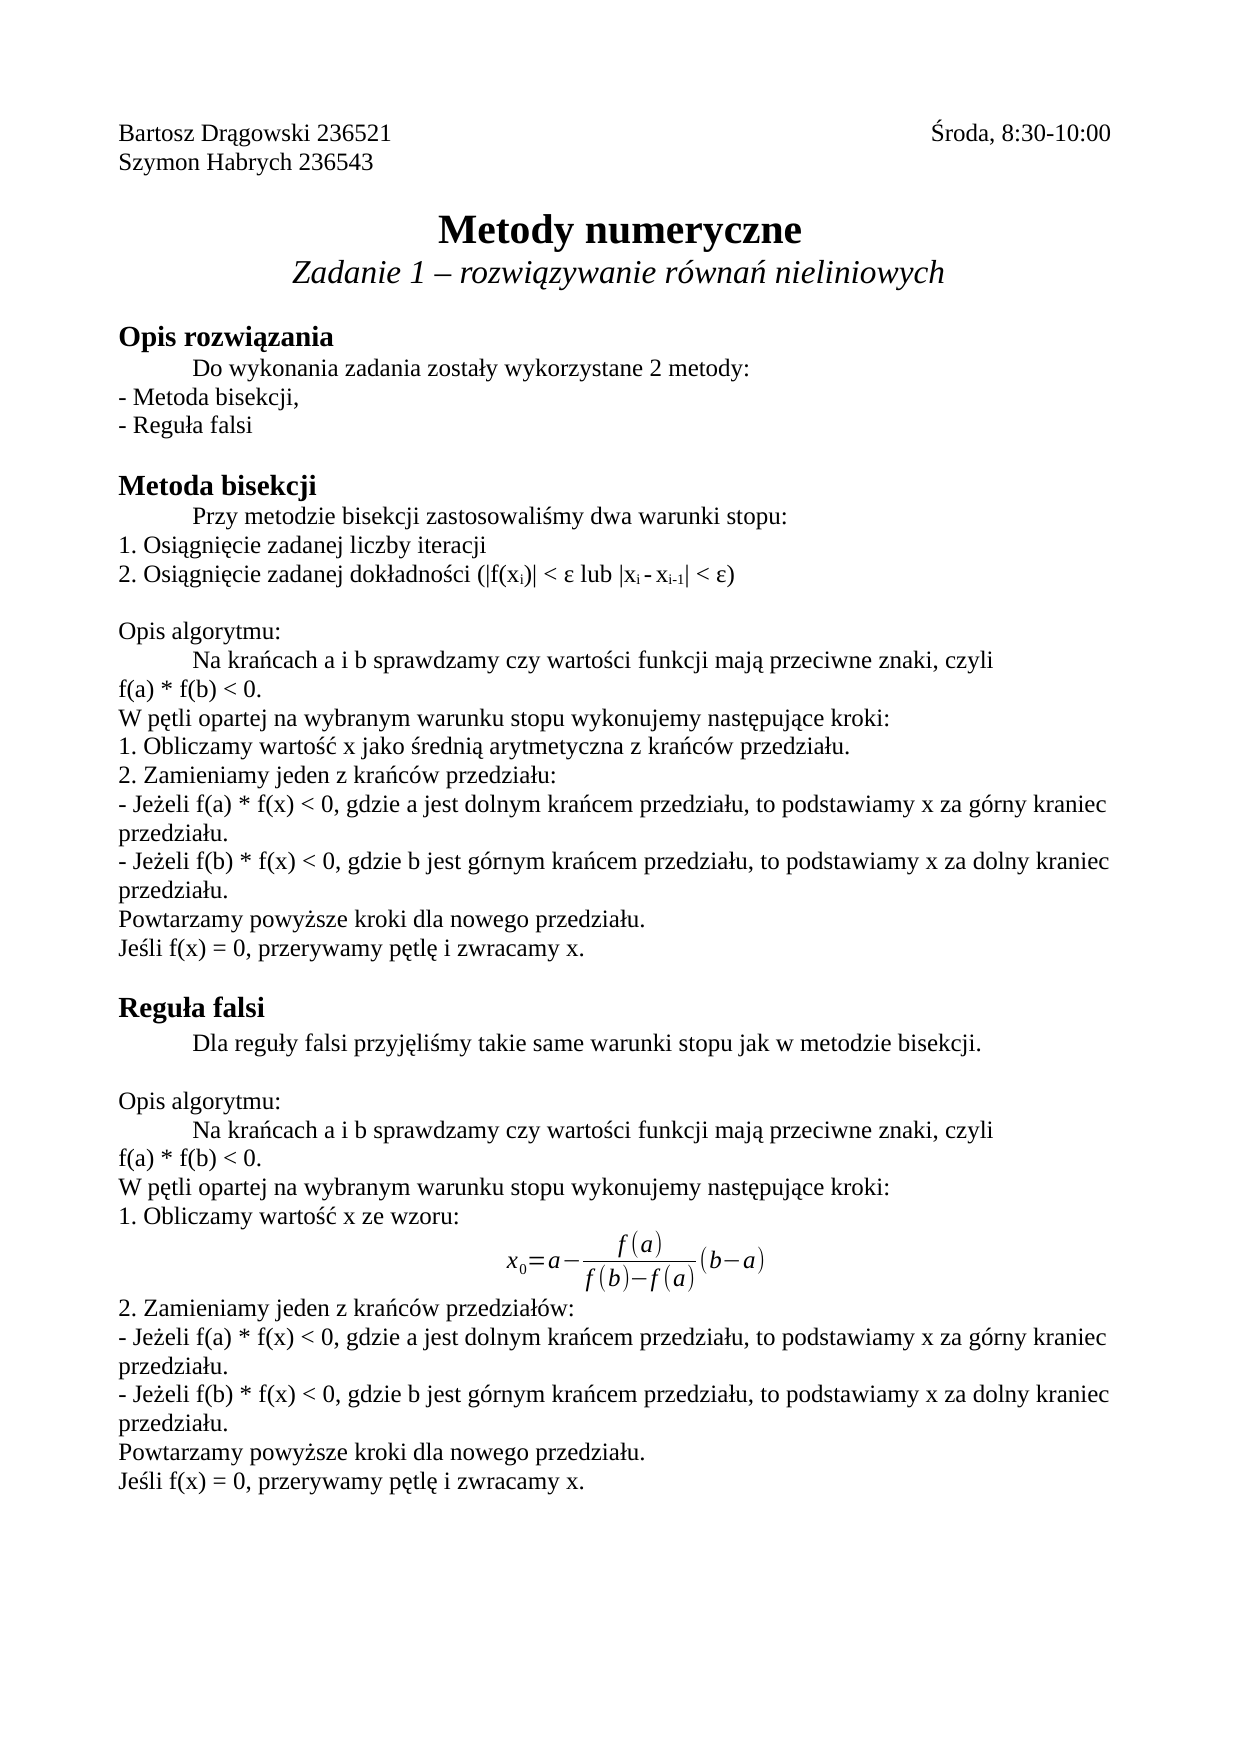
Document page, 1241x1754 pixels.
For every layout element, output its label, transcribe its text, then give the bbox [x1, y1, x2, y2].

text Powtarzamy powyższe kroki dla nowego przedziału. [118, 904, 1122, 933]
text 1. Obliczamy wartość x ze wzoru: 2. Zamieniamy jeden z krańców przedziałów: [118, 1201, 1122, 1322]
text Na krańcach a i b sprawdzamy czy wartości funkcji mają przeciwne znaki, czyli f(a) * f(b) < 0. [118, 645, 1122, 703]
text W pętli opartej na wybranym warunku stopu wykonujemy następujące kroki: [118, 703, 1122, 731]
text - Jeżeli f(b) * f(x) < 0, gdzie b jest górnym krańcem przedziału, to podstawiamy x za dolny kraniec przedziału. [118, 1379, 1122, 1437]
text Zadanie 1 – rozwiązywanie równań nieliniowych [118, 252, 1122, 291]
text Opis rozwiązania [118, 319, 1122, 353]
text Dla reguły falsi przyjęliśmy takie same warunki stopu jak w metodzie bisekcji. [118, 1024, 1122, 1057]
text - Jeżeli f(b) * f(x) < 0, gdzie b jest górnym krańcem przedziału, to podstawiamy x za dolny kraniec przedziału. [118, 846, 1122, 904]
text Metody numeryczne [118, 204, 1122, 252]
text Opis algorytmu: [118, 1086, 1122, 1115]
text Jeśli f(x) = 0, przerywamy pętlę i zwracamy x. [118, 1466, 1122, 1494]
text Bartosz Drągowski 236521 Środa, 8:30-10:00 Szymon Habrych 236543 [118, 118, 1122, 204]
text Na krańcach a i b sprawdzamy czy wartości funkcji mają przeciwne znaki, czyli f(a) * f(b) < 0. [118, 1115, 1122, 1172]
text Powtarzamy powyższe kroki dla nowego przedziału. [118, 1437, 1122, 1466]
text - Reguła falsi Metoda bisekcji [118, 410, 1122, 501]
text - Metoda bisekcji, [118, 382, 1122, 410]
text W pętli opartej na wybranym warunku stopu wykonujemy następujące kroki: [118, 1172, 1122, 1201]
text - Jeżeli f(a) * f(x) < 0, gdzie a jest dolnym krańcem przedziału, to podstawiamy x za górny kraniec przedziału. [118, 789, 1122, 846]
text Przy metodzie bisekcji zastosowaliśmy dwa warunki stopu: [118, 501, 1122, 530]
text Reguła falsi [118, 990, 1122, 1024]
text 1. Osiągnięcie zadanej liczby iteracji [118, 530, 1122, 559]
text - Jeżeli f(a) * f(x) < 0, gdzie a jest dolnym krańcem przedziału, to podstawiamy x za górny kraniec przedziału. [118, 1322, 1122, 1379]
text Do wykonania zadania zostały wykorzystane 2 metody: [118, 353, 1122, 382]
text 1. Obliczamy wartość x jako średnią arytmetyczna z krańców przedziału. [118, 731, 1122, 760]
text Jeśli f(x) = 0, przerywamy pętlę i zwracamy x. [118, 933, 1122, 961]
text 2. Zamieniamy jeden z krańców przedziału: [118, 760, 1122, 789]
text Opis algorytmu: [118, 616, 1122, 645]
text 2. Osiągnięcie zadanej dokładności (|f(xi)| < ε lub |xi - xi-1| < ε) [118, 559, 1122, 588]
